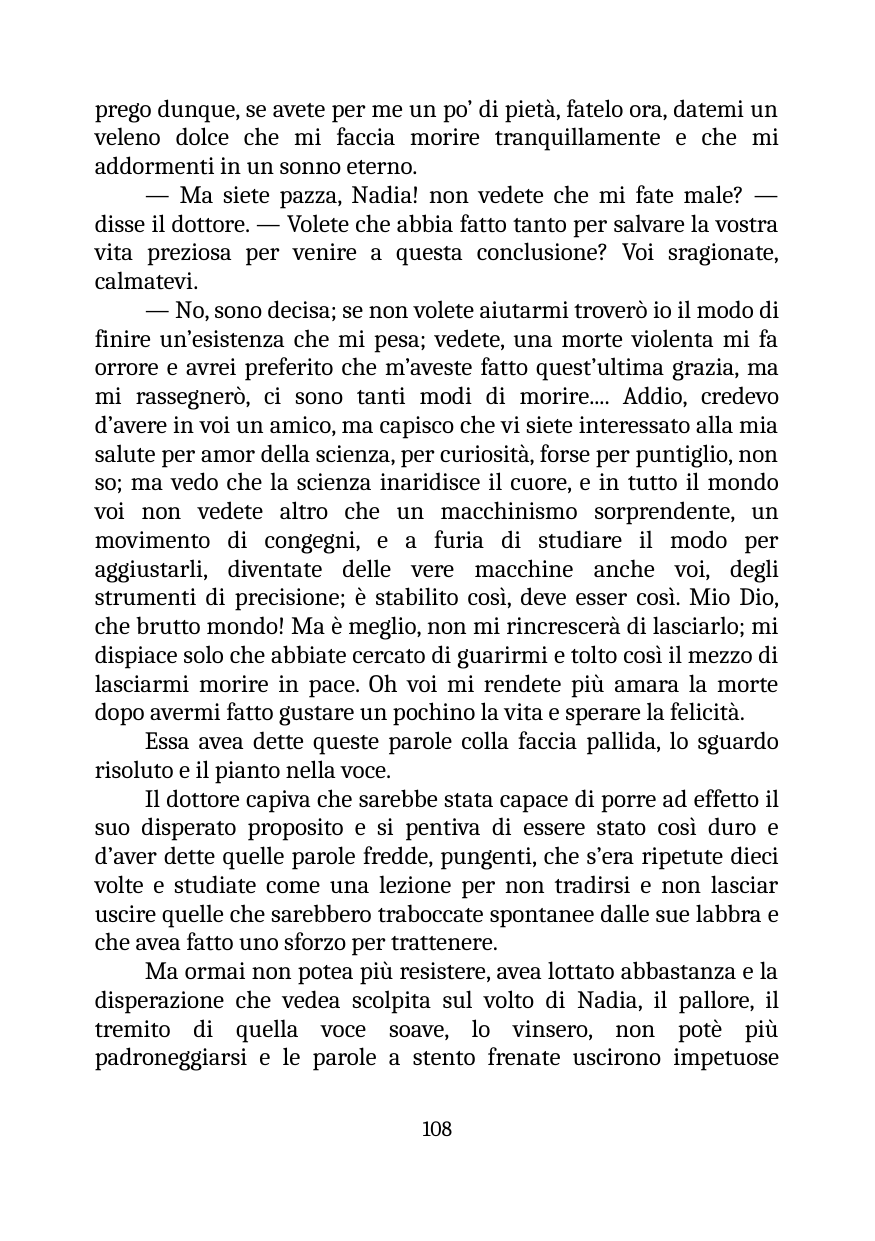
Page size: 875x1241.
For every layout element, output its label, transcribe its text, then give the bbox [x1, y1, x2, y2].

text — No, sono decisa; se non volete aiutarmi troverò io il modo di finire un’esistenza che mi pesa; vedete, una morte violenta mi fa orrore e avrei preferito che m’aveste fatto quest’ultima grazia, ma mi rassegnerò, ci sono tanti modi di morire.... Addio, credevo d’avere in voi un amico, ma capisco che vi siete interessato alla mia salute per amor della scienza, per curiosità, forse per puntiglio, non so; ma vedo che la scienza inaridisce il cuore, e in tutto il mondo voi non vedete altro che un macchinismo sorprendente, un movimento di congegni, e a furia di studiare il modo per aggiustarli, diventate delle vere macchine anche voi, degli strumenti di precisione; è stabilito così, deve esser così. Mio Dio, che brutto mondo! Ma è meglio, non mi rincrescerà di lasciarlo; mi dispiace solo che abbiate cercato di guarirmi e tolto così il mezzo di lasciarmi morire in pace. Oh voi mi rendete più amara la morte dopo avermi fatto gustare un pochino la vita e sperare la felicità. [94, 296, 779, 727]
text — Ma siete pazza, Nadia! non vedete che mi fate male? — disse il dottore. — Volete che abbia fatto tanto per salvare la vostra vita preziosa per venire a questa conclusione? Voi sragionate, calmatevi. [94, 181, 779, 296]
text prego dunque, se avete per me un po’ di pietà, fatelo ora, datemi un veleno dolce che mi faccia morire tranquillamente e che mi addormenti in un sonno eterno. [94, 94, 779, 181]
text Il dottore capiva che sarebbe stata capace di porre ad effetto il suo disperato proposito e si pentiva di essere stato così duro e d’aver dette quelle parole fredde, pungenti, che s’era ripetute dieci volte e studiate come una lezione per non tradirsi e non lasciar uscire quelle che sarebbero traboccate spontanee dalle sue labbra e che avea fatto uno sforzo per trattenere. [94, 784, 779, 957]
text Ma ormai non potea più resistere, avea lottato abbastanza e la disperazione che vedea scolpita sul volto di Nadia, il pallore, il tremito di quella voce soave, lo vinsero, non potè più padroneggiarsi e le parole a stento frenate uscirono impetuose [94, 957, 779, 1072]
text Essa avea dette queste parole colla faccia pallida, lo sguardo risoluto e il pianto nella voce. [94, 727, 779, 784]
